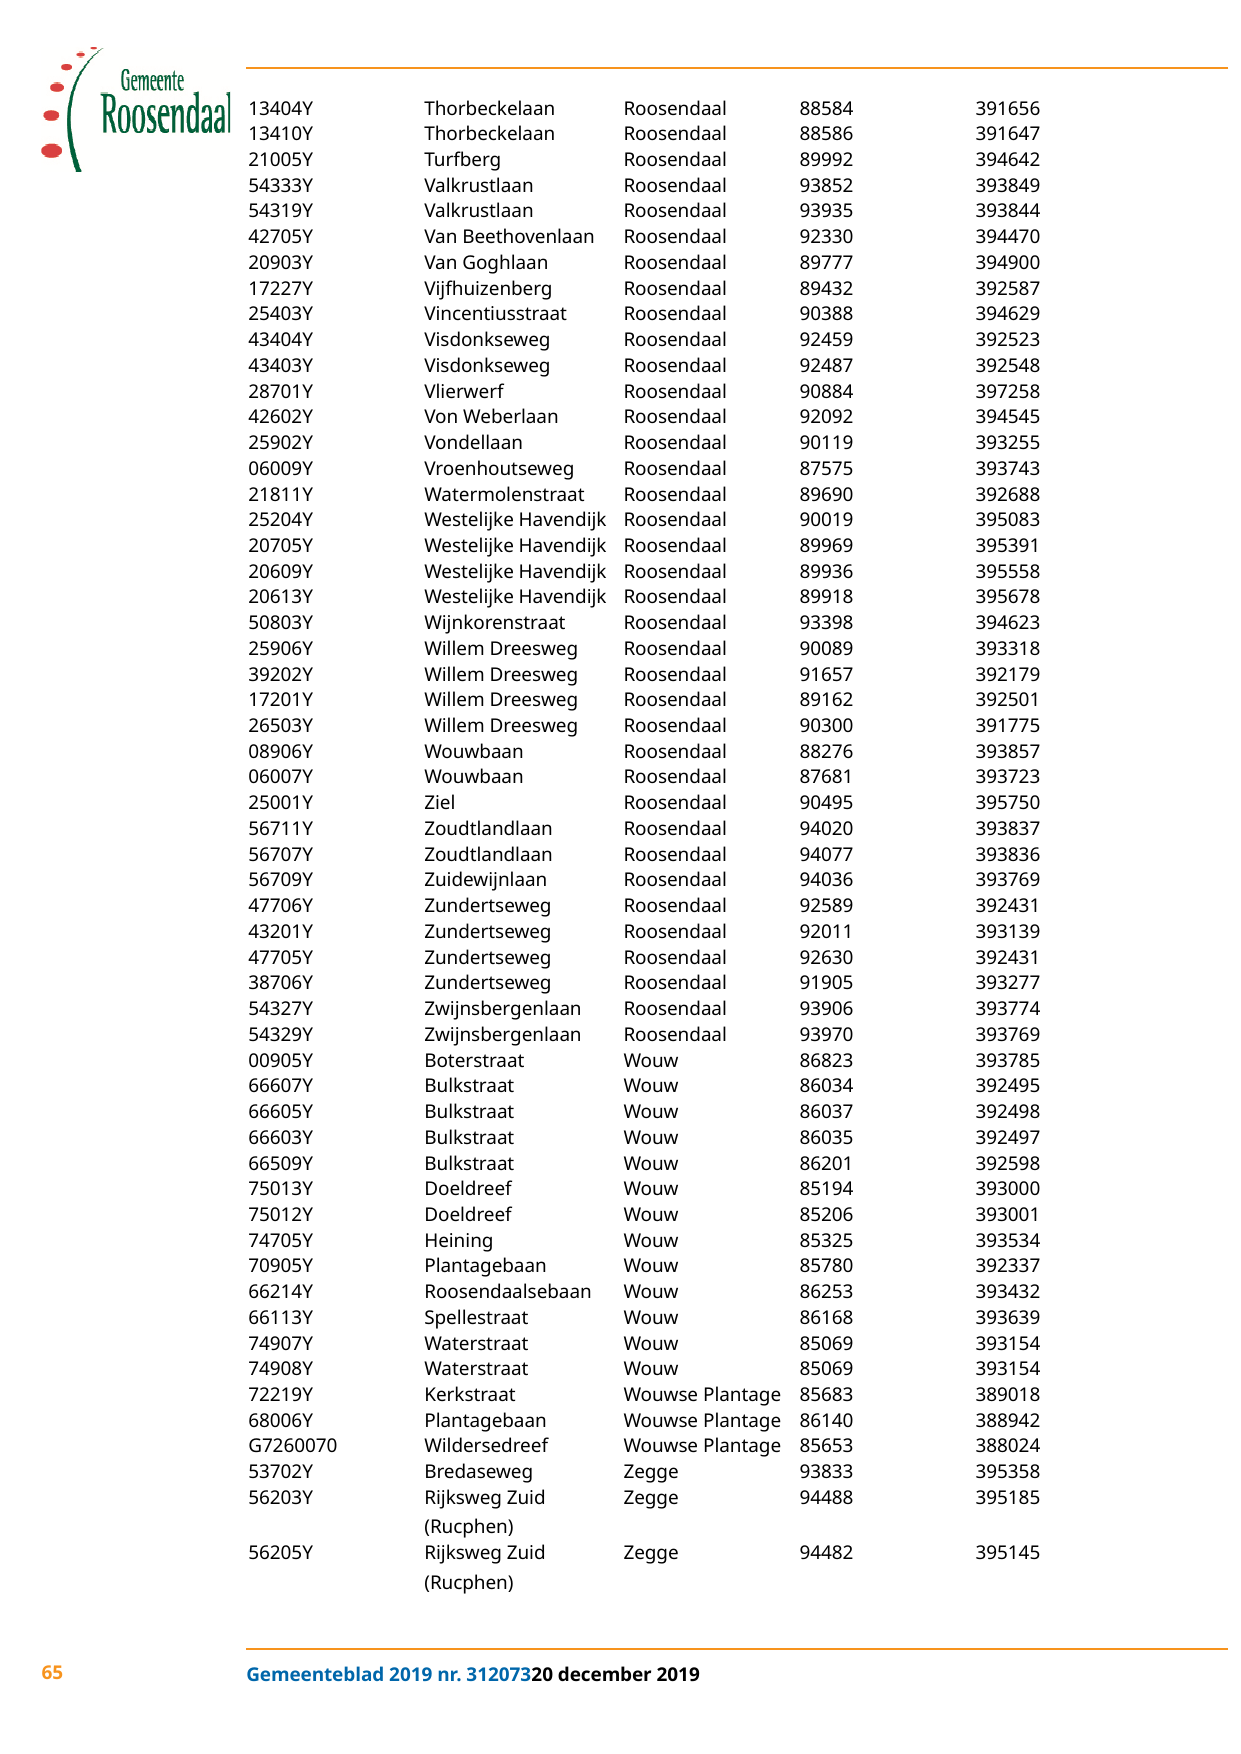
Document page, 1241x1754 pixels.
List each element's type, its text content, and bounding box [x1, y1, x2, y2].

table_cell 90388 [799, 301, 975, 326]
table_cell 93833 [799, 1459, 975, 1484]
table_cell Thorbeckelaan [424, 95, 623, 121]
table_cell Roosendaal [623, 635, 799, 661]
table_cell Wouwse Plantage [623, 1407, 799, 1433]
table_cell Roosendaal [623, 198, 799, 223]
table_cell Roosendaal [623, 95, 799, 121]
table_cell Doeldreef [424, 1175, 623, 1201]
table_cell 92011 [799, 918, 975, 944]
table_cell Willem Dreesweg [424, 712, 623, 738]
table_cell 86037 [799, 1098, 975, 1124]
table_cell Bredaseweg [424, 1459, 623, 1484]
table_cell Vroenhoutseweg [424, 455, 623, 481]
table_cell 393001 [975, 1201, 1152, 1227]
table_cell 54327Y [248, 995, 424, 1021]
table_cell 392498 [975, 1098, 1152, 1124]
table_cell Von Weberlaan [424, 404, 623, 429]
table_cell 91905 [799, 970, 975, 995]
table_cell 94036 [799, 867, 975, 892]
table_cell 392431 [975, 944, 1152, 969]
table_cell 75013Y [248, 1175, 424, 1201]
table_cell 66509Y [248, 1150, 424, 1175]
table_cell Plantagebaan [424, 1253, 623, 1278]
table_cell 393318 [975, 635, 1152, 661]
table_cell 74908Y [248, 1356, 424, 1381]
table_cell 86034 [799, 1073, 975, 1098]
picture [41, 47, 231, 172]
table_cell Roosendaal [623, 378, 799, 403]
table_cell Bulkstraat [424, 1073, 623, 1098]
table_cell Zundertseweg [424, 893, 623, 918]
table_cell 66605Y [248, 1098, 424, 1124]
table_cell Wouw [623, 1098, 799, 1124]
table_cell 25902Y [248, 429, 424, 455]
table_cell 394470 [975, 224, 1152, 249]
table_cell 39202Y [248, 661, 424, 687]
table_cell 70905Y [248, 1253, 424, 1278]
table_cell Roosendaal [623, 121, 799, 146]
table_cell 393844 [975, 198, 1152, 223]
table_cell 88584 [799, 95, 975, 121]
table_cell 56709Y [248, 867, 424, 892]
table_cell Roosendaal [623, 532, 799, 558]
table_cell Zuidewijnlaan [424, 867, 623, 892]
table_cell 394545 [975, 404, 1152, 429]
table_cell 85683 [799, 1381, 975, 1407]
table_cell 90089 [799, 635, 975, 661]
table_cell 72219Y [248, 1381, 424, 1407]
table_cell 395185 [975, 1484, 1152, 1539]
table_cell 85206 [799, 1201, 975, 1227]
table_cell 395750 [975, 790, 1152, 815]
table_cell 86035 [799, 1124, 975, 1150]
table_cell 394629 [975, 301, 1152, 326]
table_cell 393743 [975, 455, 1152, 481]
table_cell 395391 [975, 532, 1152, 558]
table_cell Wildersedreef [424, 1433, 623, 1458]
table_cell Bulkstraat [424, 1098, 623, 1124]
table_cell 88276 [799, 738, 975, 764]
table_cell 389018 [975, 1381, 1152, 1407]
table_cell Watermolenstraat [424, 481, 623, 506]
table_cell 21005Y [248, 146, 424, 172]
table_cell Wouw [623, 1124, 799, 1150]
table_cell 20705Y [248, 532, 424, 558]
table_cell Roosendaal [623, 609, 799, 635]
table_cell 393837 [975, 815, 1152, 841]
table_cell Roosendaal [623, 918, 799, 944]
table_cell 66113Y [248, 1304, 424, 1330]
table_cell 20609Y [248, 558, 424, 584]
table_cell Zegge [623, 1540, 799, 1595]
table_cell 89432 [799, 275, 975, 301]
table_cell Wouw [623, 1073, 799, 1098]
table_cell Turfberg [424, 146, 623, 172]
table_cell 393000 [975, 1175, 1152, 1201]
table_cell 54329Y [248, 1021, 424, 1047]
table_cell Roosendaal [623, 455, 799, 481]
table_cell 395358 [975, 1459, 1152, 1484]
table_cell 06009Y [248, 455, 424, 481]
table_cell Zwijnsbergenlaan [424, 995, 623, 1021]
table_cell 391656 [975, 95, 1152, 121]
table_cell 38706Y [248, 970, 424, 995]
table_cell Roosendaal [623, 352, 799, 378]
table_cell Waterstraat [424, 1356, 623, 1381]
table_cell 393849 [975, 172, 1152, 198]
table_cell Wouwbaan [424, 764, 623, 789]
table_cell Willem Dreesweg [424, 687, 623, 712]
table_cell 392501 [975, 687, 1152, 712]
table_cell 56205Y [248, 1540, 424, 1595]
table_cell 392523 [975, 326, 1152, 352]
table_cell Roosendaal [623, 712, 799, 738]
table_cell 393769 [975, 867, 1152, 892]
table_cell 08906Y [248, 738, 424, 764]
table_cell Roosendaal [623, 738, 799, 764]
table_cell 74705Y [248, 1227, 424, 1253]
table_cell Roosendaal [623, 995, 799, 1021]
table_cell Wijnkorenstraat [424, 609, 623, 635]
table_cell 13404Y [248, 95, 424, 121]
table_cell Heining [424, 1227, 623, 1253]
table_cell 388942 [975, 1407, 1152, 1433]
table_cell 47705Y [248, 944, 424, 969]
table_cell Roosendaal [623, 481, 799, 506]
table_cell 89690 [799, 481, 975, 506]
table_cell Vondellaan [424, 429, 623, 455]
table_cell Vijfhuizenberg [424, 275, 623, 301]
table_cell 392337 [975, 1253, 1152, 1278]
table_cell Roosendaal [623, 224, 799, 249]
table_cell 392598 [975, 1150, 1152, 1175]
table_cell 85653 [799, 1433, 975, 1458]
table_cell Doeldreef [424, 1201, 623, 1227]
table_cell Spellestraat [424, 1304, 623, 1330]
table_cell Roosendaal [623, 172, 799, 198]
table_cell Van Beethovenlaan [424, 224, 623, 249]
table_cell 393857 [975, 738, 1152, 764]
table_cell 388024 [975, 1433, 1152, 1458]
table_cell 87575 [799, 455, 975, 481]
table_cell Vincentiusstraat [424, 301, 623, 326]
table_cell Roosendaal [623, 558, 799, 584]
table_cell Wouw [623, 1356, 799, 1381]
table_cell 75012Y [248, 1201, 424, 1227]
table_cell Wouw [623, 1047, 799, 1072]
table_cell 89918 [799, 584, 975, 609]
table_cell 66607Y [248, 1073, 424, 1098]
table_cell 391647 [975, 121, 1152, 146]
table_cell 93852 [799, 172, 975, 198]
table_cell 85069 [799, 1356, 975, 1381]
table_cell 86168 [799, 1304, 975, 1330]
table_cell 43403Y [248, 352, 424, 378]
table_cell 393836 [975, 841, 1152, 867]
table_cell 391775 [975, 712, 1152, 738]
table_cell 393534 [975, 1227, 1152, 1253]
table_cell Roosendaal [623, 764, 799, 789]
table_cell 13410Y [248, 121, 424, 146]
table_cell 393154 [975, 1356, 1152, 1381]
table_cell 20903Y [248, 249, 424, 275]
table_cell 394623 [975, 609, 1152, 635]
table_cell 392431 [975, 893, 1152, 918]
table_cell 89969 [799, 532, 975, 558]
table_cell 393432 [975, 1278, 1152, 1304]
table_cell 92487 [799, 352, 975, 378]
table_cell Zundertseweg [424, 944, 623, 969]
table_cell 92092 [799, 404, 975, 429]
table_cell 393277 [975, 970, 1152, 995]
table_cell Roosendaal [623, 867, 799, 892]
table_cell 56707Y [248, 841, 424, 867]
table_cell 393723 [975, 764, 1152, 789]
table_cell Zundertseweg [424, 970, 623, 995]
table_cell 394900 [975, 249, 1152, 275]
table_cell Westelijke Havendijk [424, 506, 623, 532]
table_cell Waterstraat [424, 1330, 623, 1356]
table_cell 66603Y [248, 1124, 424, 1150]
table_cell 86823 [799, 1047, 975, 1072]
table_cell Roosendaalsebaan [424, 1278, 623, 1304]
table_cell 92589 [799, 893, 975, 918]
table_cell Roosendaal [623, 404, 799, 429]
table_cell 392688 [975, 481, 1152, 506]
table_cell G7260070 [248, 1433, 424, 1458]
table_cell 394642 [975, 146, 1152, 172]
table_cell Wouw [623, 1201, 799, 1227]
table_cell 00905Y [248, 1047, 424, 1072]
table_cell 26503Y [248, 712, 424, 738]
table_cell 395678 [975, 584, 1152, 609]
table_cell 393769 [975, 1021, 1152, 1047]
table_cell Thorbeckelaan [424, 121, 623, 146]
table_cell Vlierwerf [424, 378, 623, 403]
table_cell 90495 [799, 790, 975, 815]
table_cell 28701Y [248, 378, 424, 403]
table_cell Roosendaal [623, 841, 799, 867]
table_cell Zwijnsbergenlaan [424, 1021, 623, 1047]
table_cell 90884 [799, 378, 975, 403]
table_cell 56711Y [248, 815, 424, 841]
table_cell Wouw [623, 1278, 799, 1304]
table_cell Zundertseweg [424, 918, 623, 944]
table_cell Plantagebaan [424, 1407, 623, 1433]
table_cell Valkrustlaan [424, 198, 623, 223]
table_cell 94482 [799, 1540, 975, 1595]
table_cell 89777 [799, 249, 975, 275]
table_cell Roosendaal [623, 661, 799, 687]
table_cell Bulkstraat [424, 1124, 623, 1150]
table_cell 94077 [799, 841, 975, 867]
table_cell 90119 [799, 429, 975, 455]
table_cell Roosendaal [623, 249, 799, 275]
table_cell 25906Y [248, 635, 424, 661]
table_cell Roosendaal [623, 146, 799, 172]
table_cell 50803Y [248, 609, 424, 635]
table_cell 89936 [799, 558, 975, 584]
table_cell Wouw [623, 1227, 799, 1253]
table_cell 25403Y [248, 301, 424, 326]
table_cell 86253 [799, 1278, 975, 1304]
table_cell 42602Y [248, 404, 424, 429]
table_cell 90300 [799, 712, 975, 738]
table_cell Westelijke Havendijk [424, 584, 623, 609]
table_cell 393639 [975, 1304, 1152, 1330]
table_cell Roosendaal [623, 584, 799, 609]
table_cell 392548 [975, 352, 1152, 378]
table_cell 89162 [799, 687, 975, 712]
table_cell 395145 [975, 1540, 1152, 1595]
table_cell 92630 [799, 944, 975, 969]
table_cell Wouwbaan [424, 738, 623, 764]
table_cell 393774 [975, 995, 1152, 1021]
table_cell 43201Y [248, 918, 424, 944]
table_cell Wouw [623, 1330, 799, 1356]
table_cell 92330 [799, 224, 975, 249]
table_cell 25001Y [248, 790, 424, 815]
table_cell Wouwse Plantage [623, 1433, 799, 1458]
table_cell Wouw [623, 1304, 799, 1330]
table_cell Roosendaal [623, 301, 799, 326]
table_cell 86201 [799, 1150, 975, 1175]
table_cell 395083 [975, 506, 1152, 532]
table_cell Van Goghlaan [424, 249, 623, 275]
table_cell Zoudtlandlaan [424, 815, 623, 841]
table_cell Rijksweg Zuid (Rucphen) [424, 1484, 623, 1539]
table_cell Roosendaal [623, 275, 799, 301]
table_cell Roosendaal [623, 506, 799, 532]
table_cell 395558 [975, 558, 1152, 584]
table_cell 393255 [975, 429, 1152, 455]
table_cell 54333Y [248, 172, 424, 198]
table_cell 92459 [799, 326, 975, 352]
table_cell 88586 [799, 121, 975, 146]
table_cell 89992 [799, 146, 975, 172]
table_cell 17227Y [248, 275, 424, 301]
table_cell 392495 [975, 1073, 1152, 1098]
table_cell Visdonkseweg [424, 352, 623, 378]
table_cell 93970 [799, 1021, 975, 1047]
table_cell 86140 [799, 1407, 975, 1433]
table_cell 21811Y [248, 481, 424, 506]
table_cell Roosendaal [623, 429, 799, 455]
table_cell 20613Y [248, 584, 424, 609]
table_cell 393154 [975, 1330, 1152, 1356]
table_cell 54319Y [248, 198, 424, 223]
table_cell 06007Y [248, 764, 424, 789]
table_cell 43404Y [248, 326, 424, 352]
table_cell 85780 [799, 1253, 975, 1278]
table_cell 91657 [799, 661, 975, 687]
table_cell Ziel [424, 790, 623, 815]
table_cell Westelijke Havendijk [424, 558, 623, 584]
table_cell 68006Y [248, 1407, 424, 1433]
table_cell Roosendaal [623, 1021, 799, 1047]
table_cell Wouw [623, 1253, 799, 1278]
table_cell 393785 [975, 1047, 1152, 1072]
table_cell Visdonkseweg [424, 326, 623, 352]
table_cell 392587 [975, 275, 1152, 301]
table_cell Roosendaal [623, 970, 799, 995]
table_cell Boterstraat [424, 1047, 623, 1072]
table_cell 74907Y [248, 1330, 424, 1356]
table_cell Roosendaal [623, 790, 799, 815]
table_cell 66214Y [248, 1278, 424, 1304]
table_cell 25204Y [248, 506, 424, 532]
table_cell 85069 [799, 1330, 975, 1356]
table_cell 42705Y [248, 224, 424, 249]
table_cell Kerkstraat [424, 1381, 623, 1407]
table_cell Roosendaal [623, 326, 799, 352]
table_cell 94020 [799, 815, 975, 841]
table_cell 94488 [799, 1484, 975, 1539]
table_cell Westelijke Havendijk [424, 532, 623, 558]
table_cell Zoudtlandlaan [424, 841, 623, 867]
table_cell Roosendaal [623, 687, 799, 712]
table_cell Roosendaal [623, 815, 799, 841]
table_cell 397258 [975, 378, 1152, 403]
table_cell Roosendaal [623, 944, 799, 969]
table_cell 85325 [799, 1227, 975, 1253]
table_cell Willem Dreesweg [424, 661, 623, 687]
table_cell 17201Y [248, 687, 424, 712]
table_cell Zegge [623, 1459, 799, 1484]
table_cell Rijksweg Zuid (Rucphen) [424, 1540, 623, 1595]
table_cell 47706Y [248, 893, 424, 918]
table_cell 392497 [975, 1124, 1152, 1150]
table_cell 93906 [799, 995, 975, 1021]
table_cell Bulkstraat [424, 1150, 623, 1175]
table_cell Wouw [623, 1175, 799, 1201]
table_cell Valkrustlaan [424, 172, 623, 198]
table_cell Wouw [623, 1150, 799, 1175]
table_cell 392179 [975, 661, 1152, 687]
table_cell 53702Y [248, 1459, 424, 1484]
table_cell 393139 [975, 918, 1152, 944]
table_cell Willem Dreesweg [424, 635, 623, 661]
table_cell 85194 [799, 1175, 975, 1201]
table_cell Zegge [623, 1484, 799, 1539]
table_cell 87681 [799, 764, 975, 789]
table_cell 93935 [799, 198, 975, 223]
table_cell 56203Y [248, 1484, 424, 1539]
table_cell Roosendaal [623, 893, 799, 918]
table_cell Wouwse Plantage [623, 1381, 799, 1407]
table_cell 93398 [799, 609, 975, 635]
table_cell 90019 [799, 506, 975, 532]
